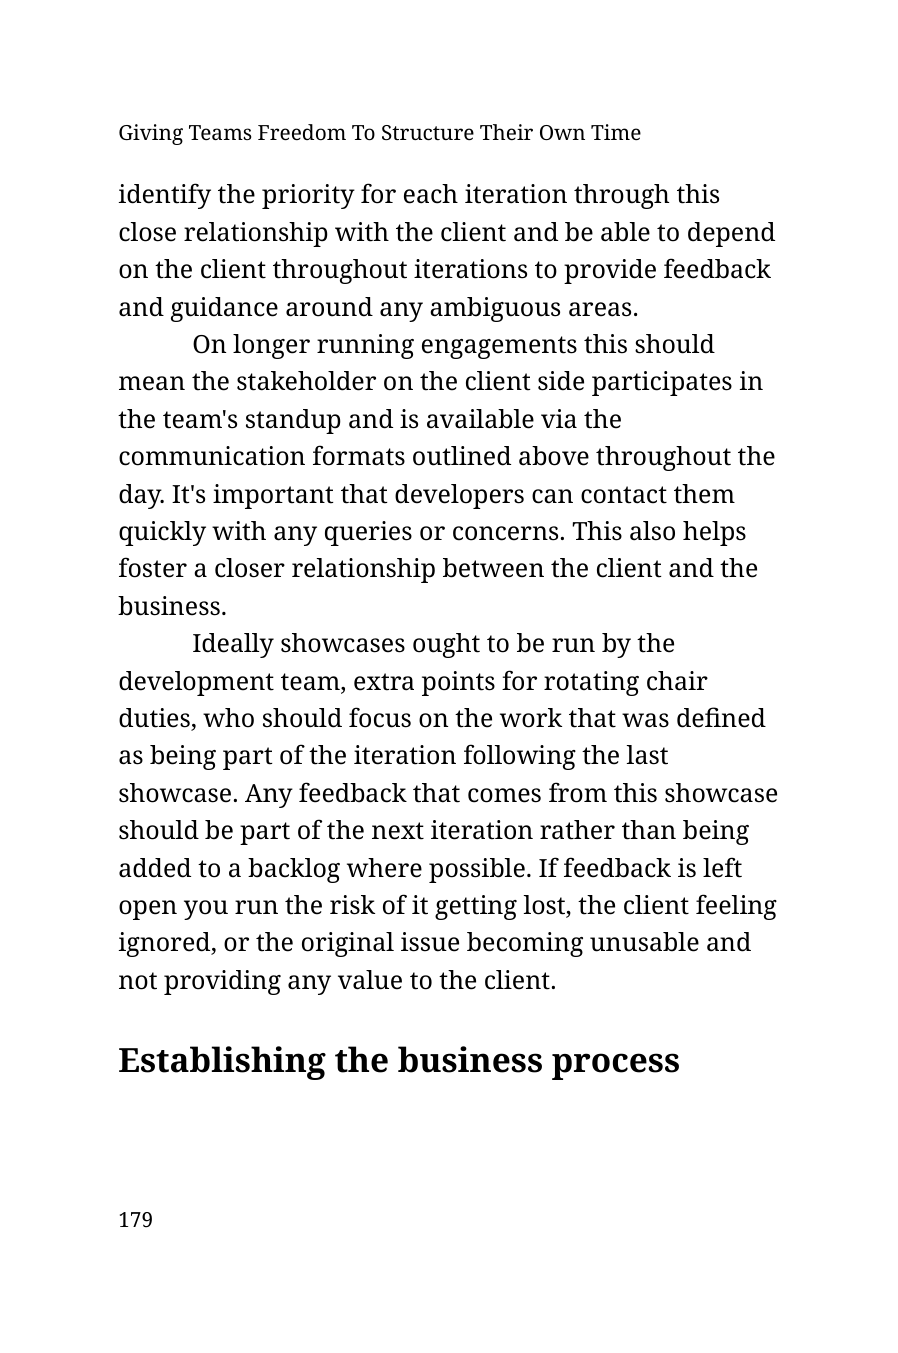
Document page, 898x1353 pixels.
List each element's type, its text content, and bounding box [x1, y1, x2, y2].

text On longer running engagements this should mean the stakeholder on the client side participates in the team's standup and is available via the communication formats outlined above throughout the day. It's important that developers can contact them quickly with any queries or concerns. This also helps foster a closer relationship between the client and the business. [118, 327, 779, 622]
text Ideally showcases ought to be run by the development team, extra points for rotating chair duties, who should focus on the work that was defined as being part of the iteration following the last showcase. Any feedback that comes from this showcase should be part of the next iteration rather than being added to a backlog where possible. If feedback is left open you run the risk of it getting lost, the client feeling ignored, or the original issue becoming unusable and not providing any value to the client. [118, 626, 779, 996]
subtitle Establishing the business process [118, 1037, 779, 1083]
text identify the priority for each iteration through this close relationship with the client and be able to depend on the client throughout iterations to provide feedback and guidance around any ambiguous areas. [118, 177, 779, 323]
